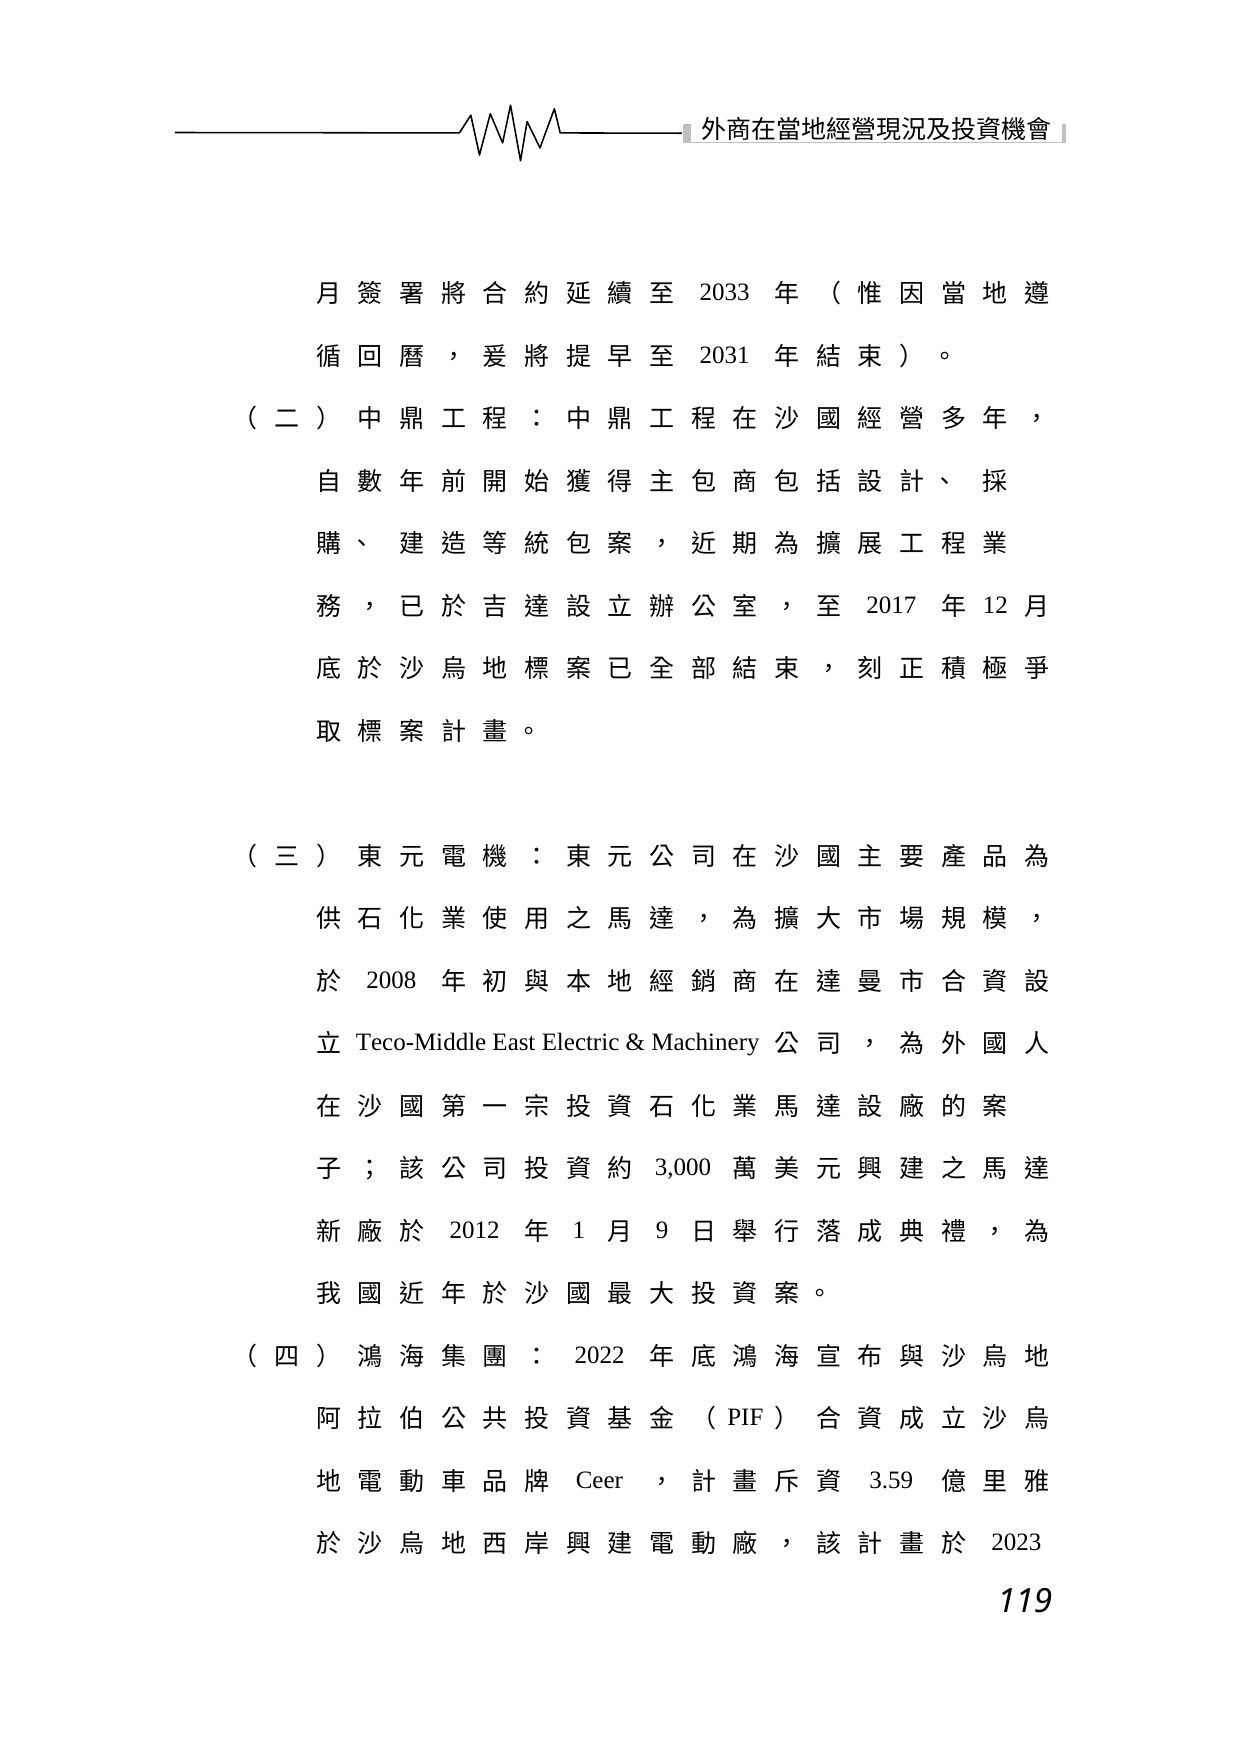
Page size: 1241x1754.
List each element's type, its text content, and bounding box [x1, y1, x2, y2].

text （二）中鼎工程：中鼎工程在沙國經營多年，自數年前開始獲得主包商包括設計、採購、建造等統包案，近期為擴展工程業務，已於吉達設立辦公室，至2017年12月底於沙烏地標案已全部結束，刻正積極爭取標案計畫。 [207, 375, 1058, 750]
text （三）東元電機：東元公司在沙國主要產品為供石化業使用之馬達，為擴大市場規模，於2008年初與本地經銷商在達曼市合資設立Teco-Middle East Electric & Machinery公司，為外國人在沙國第一宗投資石化業馬達設廠的案子；該公司投資約3,000萬美元興建之馬達新廠於2012年1月9日舉行落成典禮，為我國近年於沙國最大投資案。 [207, 813, 1058, 1313]
text （四）鴻海集團：2022年底鴻海宣布與沙烏地阿拉伯公共投資基金（PIF）合資成立沙烏地電動車品牌Ceer，計畫斥資3.59億里雅於沙烏地西岸興建電動廠，該計畫於2023 [207, 1313, 1058, 1563]
text 月簽署將合約延續至2033年（惟因當地遵循回曆，爰將提早至2031年結束）。 [207, 250, 1058, 375]
